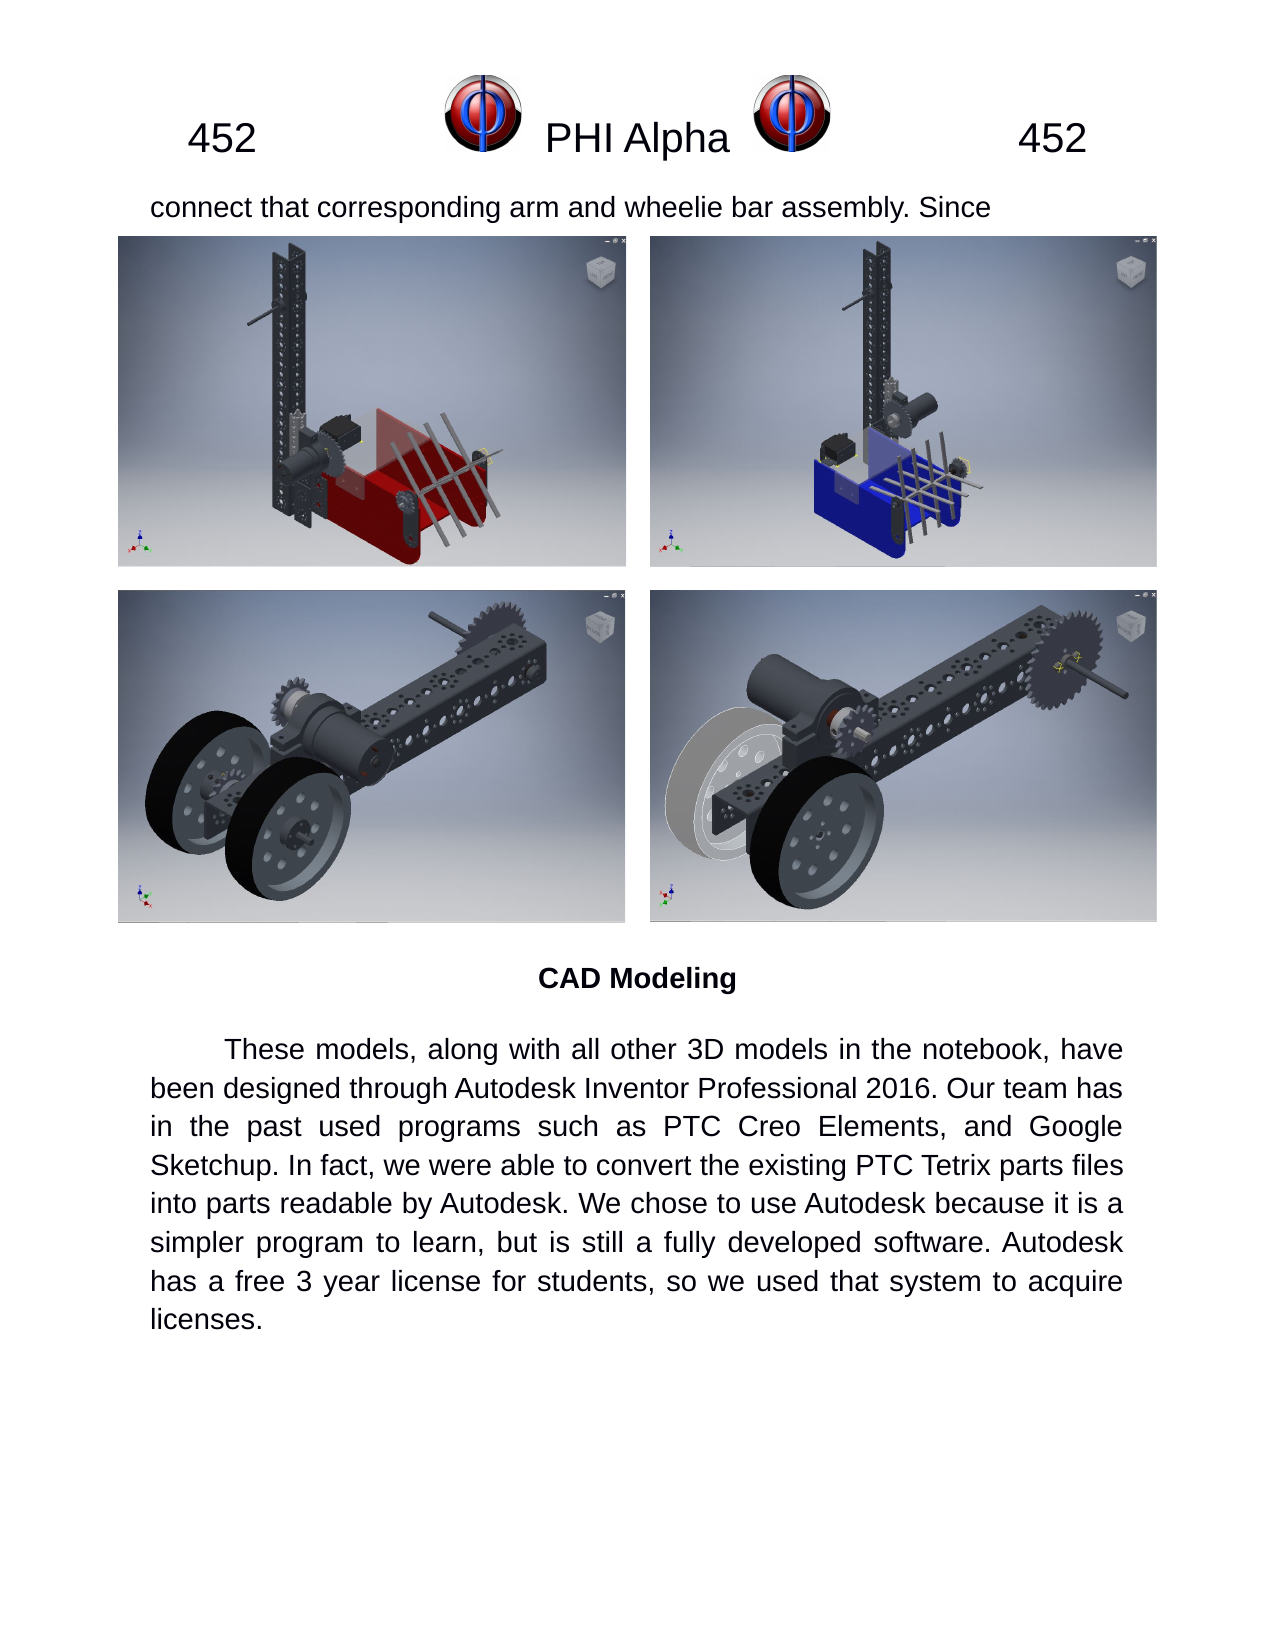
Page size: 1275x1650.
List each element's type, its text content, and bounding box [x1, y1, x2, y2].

picture [650, 590, 1157, 922]
text CAD Modeling [150, 961, 1125, 994]
text connect that corresponding arm and wheelie bar assembly. Since [150, 190, 1125, 224]
picture [650, 236, 1157, 567]
picture [444, 75, 522, 152]
text These models, along with all other 3D models in the notebook, have been designed through Autodesk Inventor Professional 2016. Our team has in the past used programs such as PTC Creo Elements, and Google Sketchup. In fact, we were able to convert the existing PTC Tetrix parts files into parts readable by Autodesk. We chose to use Autodesk because it is a simpler program to learn, but is still a fully developed software. Autodesk has a free 3 year license for students, so we used that system to acquire licenses. [150, 1032, 1125, 1336]
picture [118, 236, 627, 567]
picture [118, 590, 625, 923]
picture [753, 75, 831, 152]
